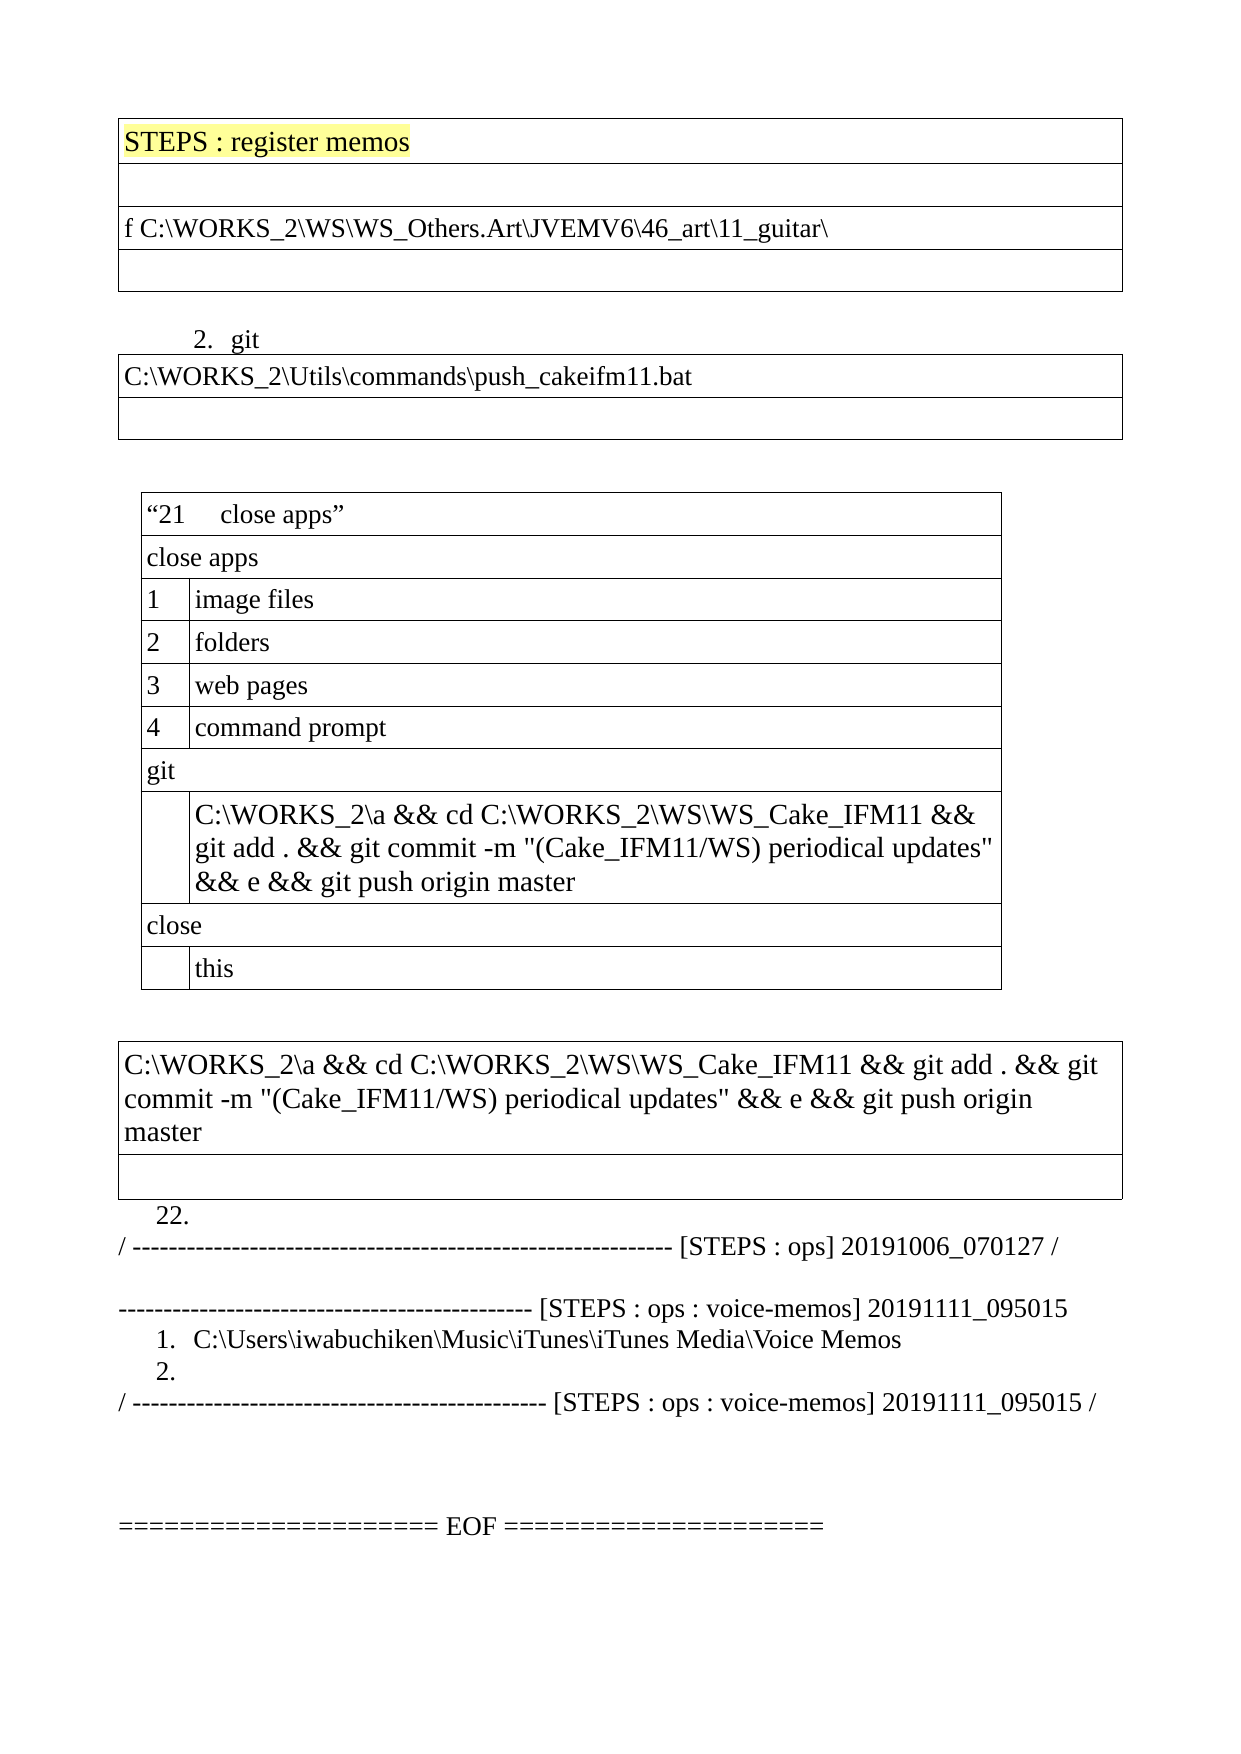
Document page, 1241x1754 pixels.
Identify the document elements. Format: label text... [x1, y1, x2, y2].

table_cell [142, 792, 189, 903]
list git [193, 323, 1122, 354]
table_cell web pages [190, 664, 1001, 706]
table_cell git [142, 749, 1001, 791]
table_cell STEPS : register memos [119, 119, 1122, 163]
table_cell [119, 164, 1122, 206]
table_cell close apps [142, 536, 1001, 577]
table_cell [119, 250, 1122, 291]
table_header C:\WORKS_2\Utils\commands\push_cakeifm11.bat [119, 355, 1122, 397]
list C:\Users\iwabuchiken\Music\iTunes\iTunes Media\Voice Memos [156, 1323, 1122, 1354]
text / ---------------------------------------------- [STEPS : ops : voice-memos] 20191111_095015 / [118, 1386, 1122, 1417]
table_cell command prompt [190, 707, 1001, 748]
text ===================== EOF ===================== [118, 1510, 1122, 1541]
table_cell image files [190, 579, 1001, 620]
table_cell 4 [142, 707, 189, 748]
table_cell [142, 947, 189, 989]
text ---------------------------------------------- [STEPS : ops : voice-memos] 20191111_095015 [118, 1292, 1122, 1323]
table_cell C:\WORKS_2\a && cd C:\WORKS_2\WS\WS_Cake_IFM11 && git add . && git commit -m "(Cake_IFM11/WS) periodical updates" && e && git push origin master [190, 792, 1001, 903]
table_cell [119, 1155, 1122, 1199]
text / ------------------------------------------------------------ [STEPS : ops] 20191006_070127 / [118, 1230, 1122, 1261]
table_header C:\WORKS_2\a && cd C:\WORKS_2\WS\WS_Cake_IFM11 && git add . && git commit -m "(Cake_IFM11/WS) periodical updates" && e && git push origin master [119, 1042, 1122, 1154]
table_cell this [190, 947, 1001, 989]
table_cell 1 [142, 579, 189, 620]
table_cell close [142, 904, 1001, 946]
table_cell folders [190, 621, 1001, 663]
table_cell 3 [142, 664, 189, 706]
table_cell 2 [142, 621, 189, 663]
table_header “21 close apps” [142, 493, 1001, 535]
table_cell f C:\WORKS_2\WS\WS_Others.Art\JVEMV6\46_art\11_guitar\ [119, 207, 1122, 249]
table_cell [119, 398, 1122, 439]
